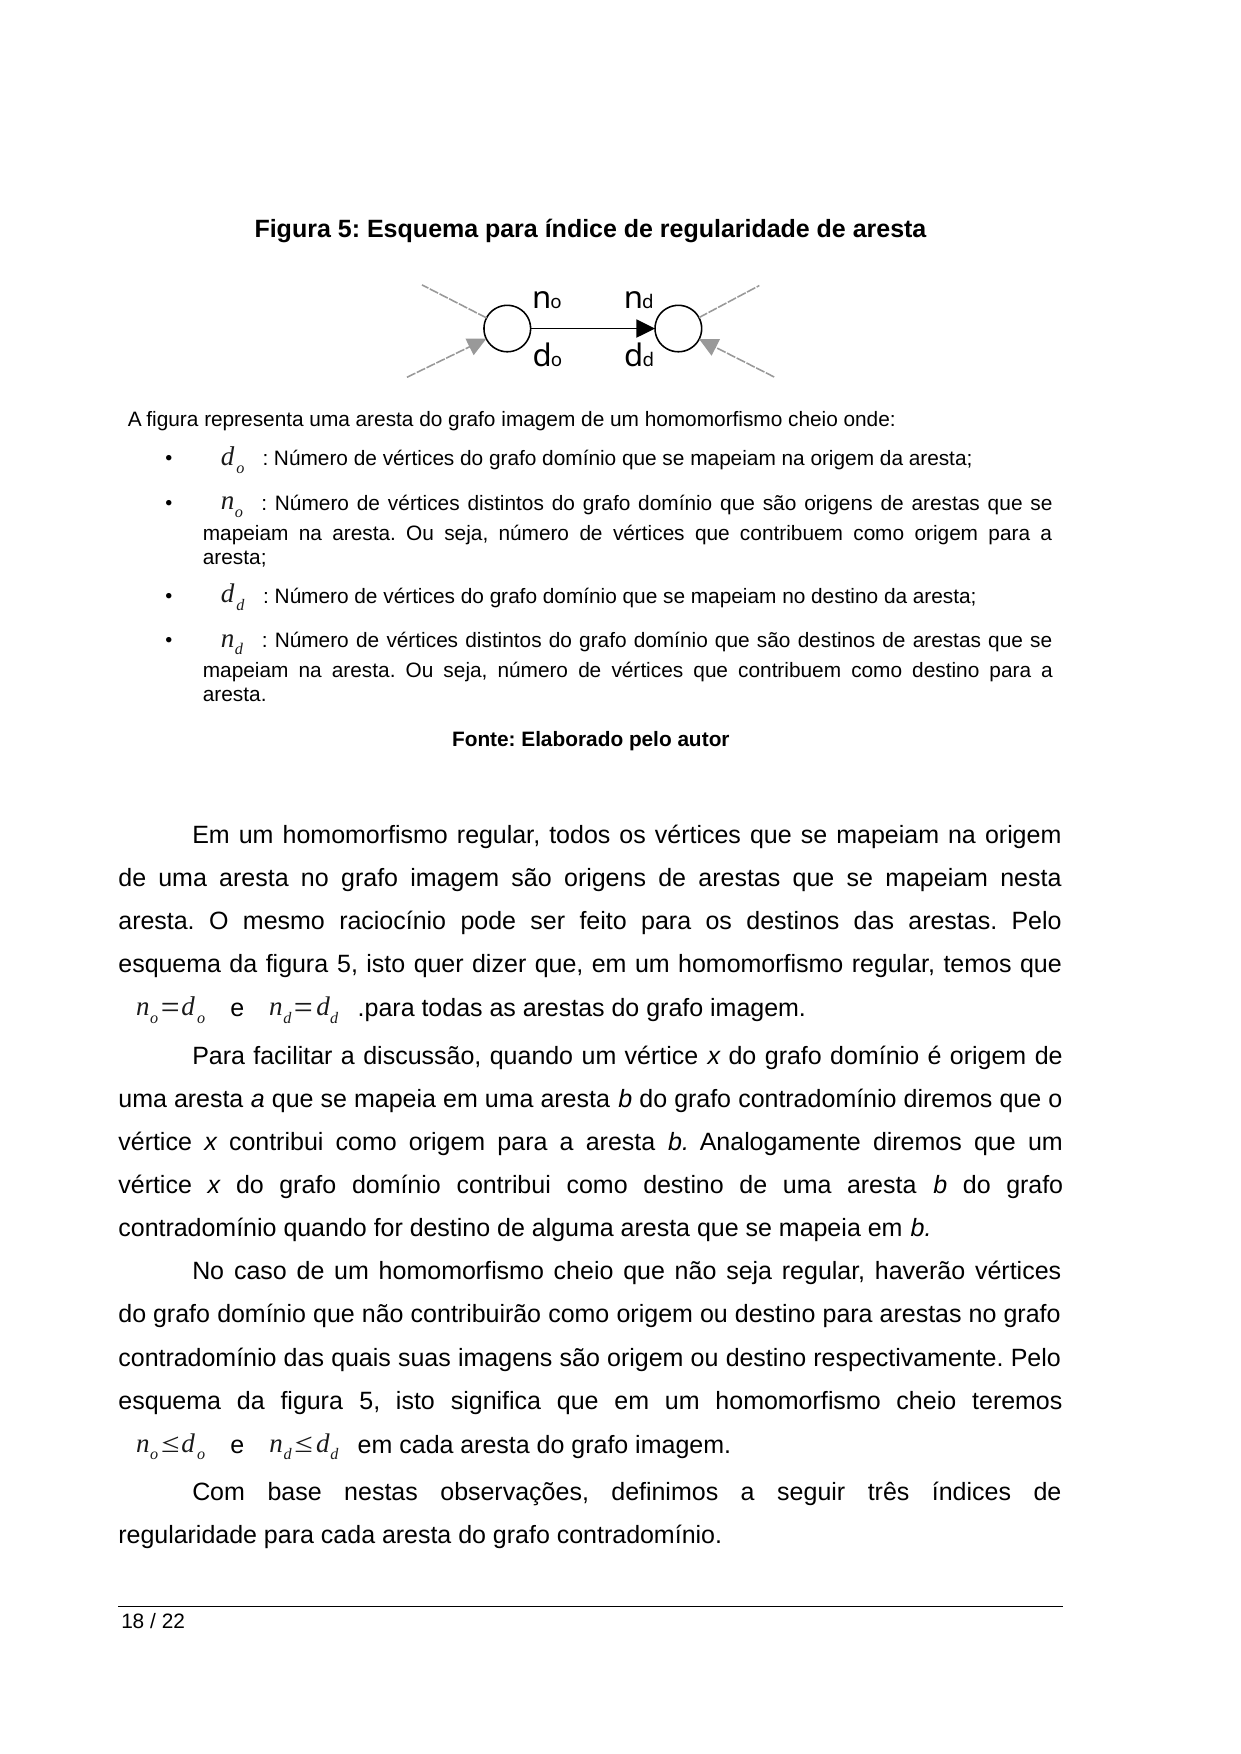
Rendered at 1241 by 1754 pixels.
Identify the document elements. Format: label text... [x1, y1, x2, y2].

list : Número de vértices do grafo domínio que se mapeiam na origem da aresta; [165, 442, 1053, 476]
text Em um homomorfismo regular, todos os vértices que se mapeiam na origem de uma aresta no grafo imagem são origens de arestas que se mapeiam nesta aresta. O mesmo raciocínio pode ser feito para os destinos das arestas. Pelo esquema da figura 5, isto quer dizer que, em um homomorfismo regular, temos que e .para todas as arestas do grafo imagem. [118, 820, 1063, 1026]
text A figura representa uma aresta do grafo imagem de um homomorfismo cheio onde: [128, 266, 1053, 431]
text No caso de um homomorfismo cheio que não seja regular, haverão vértices do grafo domínio que não contribuirão como origem ou destino para arestas no grafo contradomínio das quais suas imagens são origem ou destino respectivamente. Pelo esquema da figura 5, isto significa que em um homomorfismo cheio teremos e em cada aresta do grafo imagem. [118, 1256, 1063, 1463]
list : Número de vértices distintos do grafo domínio que são origens de arestas que se mapeiam na aresta. Ou seja, número de vértices que contribuem como origem para a aresta; [165, 486, 1053, 568]
text Para facilitar a discussão, quando um vértice x do grafo domínio é origem de uma aresta a que se mapeia em uma aresta b do grafo contradomínio diremos que o vértice x contribui como origem para a aresta b. Analogamente diremos que um vértice x do grafo domínio contribui como destino de uma aresta b do grafo contradomínio quando for destino de alguma aresta que se mapeia em b. [118, 1041, 1063, 1242]
text Fonte: Elaborado pelo autor [128, 726, 1053, 750]
text Com base nestas observações, definimos a seguir três índices de regularidade para cada aresta do grafo contradomínio. [118, 1477, 1063, 1549]
list : Número de vértices do grafo domínio que se mapeiam no destino da aresta; [165, 579, 1053, 613]
list : Número de vértices distintos do grafo domínio que são destinos de arestas que se mapeiam na aresta. Ou seja, número de vértices que contribuem como destino para a aresta. [165, 624, 1053, 706]
text Figura 5: Esquema para índice de regularidade de aresta [128, 214, 1053, 243]
